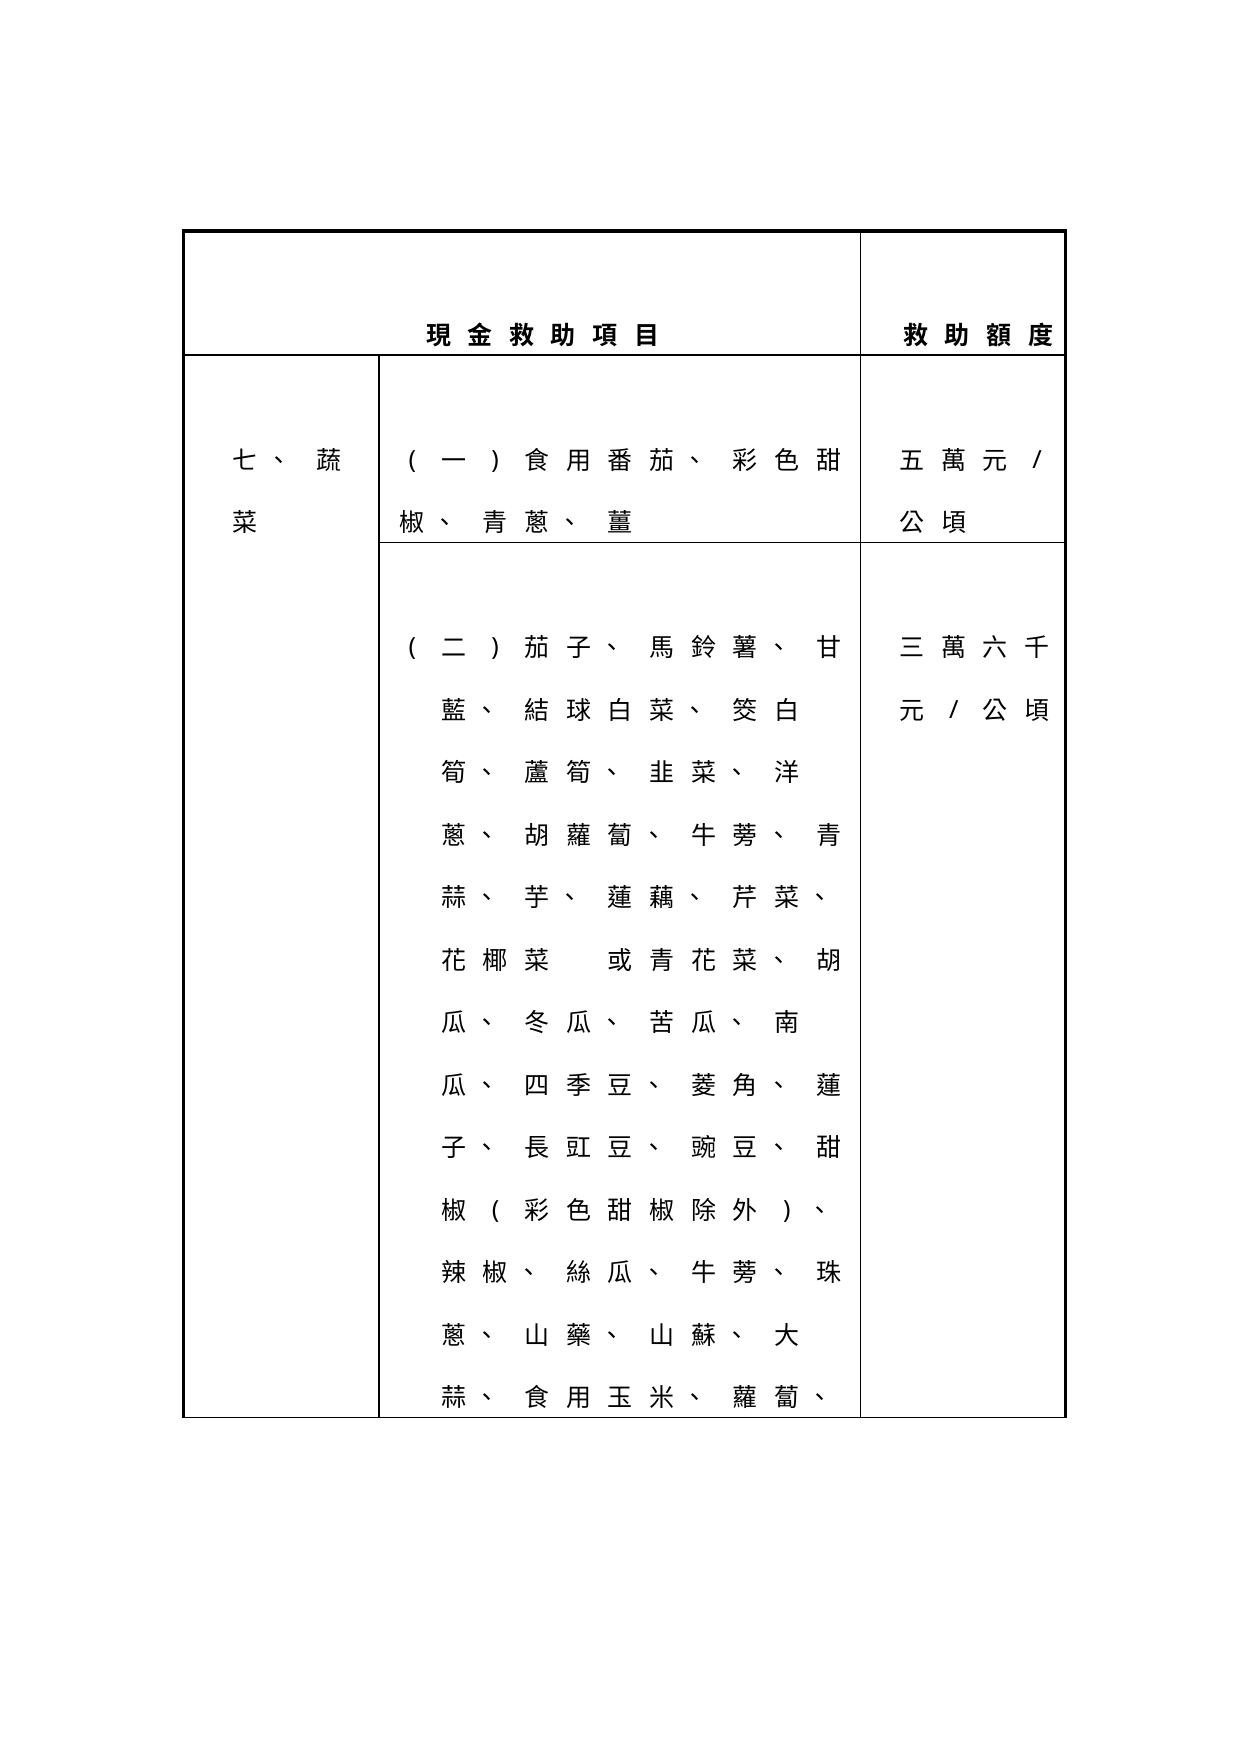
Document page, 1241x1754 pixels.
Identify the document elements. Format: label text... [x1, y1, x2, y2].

table_cell 七、蔬菜 [185, 356, 378, 1417]
table_cell 五萬元/公頃 [861, 356, 1064, 542]
table_header 現金救助項目 [185, 233, 860, 354]
table_cell 三萬六千元/公頃 [861, 543, 1064, 1417]
table_header 救助額度 [861, 233, 1064, 354]
table_cell (一)食用番茄、彩色甜椒、青蔥、薑 [380, 356, 860, 542]
table_cell (二)茄子、馬鈴薯、甘藍、結球白菜、筊白筍、蘆筍、韭菜、洋蔥、胡蘿蔔、牛蒡、青蒜、芋、蓮藕、芹菜、花椰菜 或青花菜、胡瓜、冬瓜、苦瓜、南瓜、四季豆、菱角、蓮子、長豇豆、豌豆、甜椒(彩色甜椒除外)、辣椒、絲瓜、牛蒡、珠蔥、山藥、山蘇、大蒜、食用玉米、蘿蔔、 [380, 543, 860, 1417]
